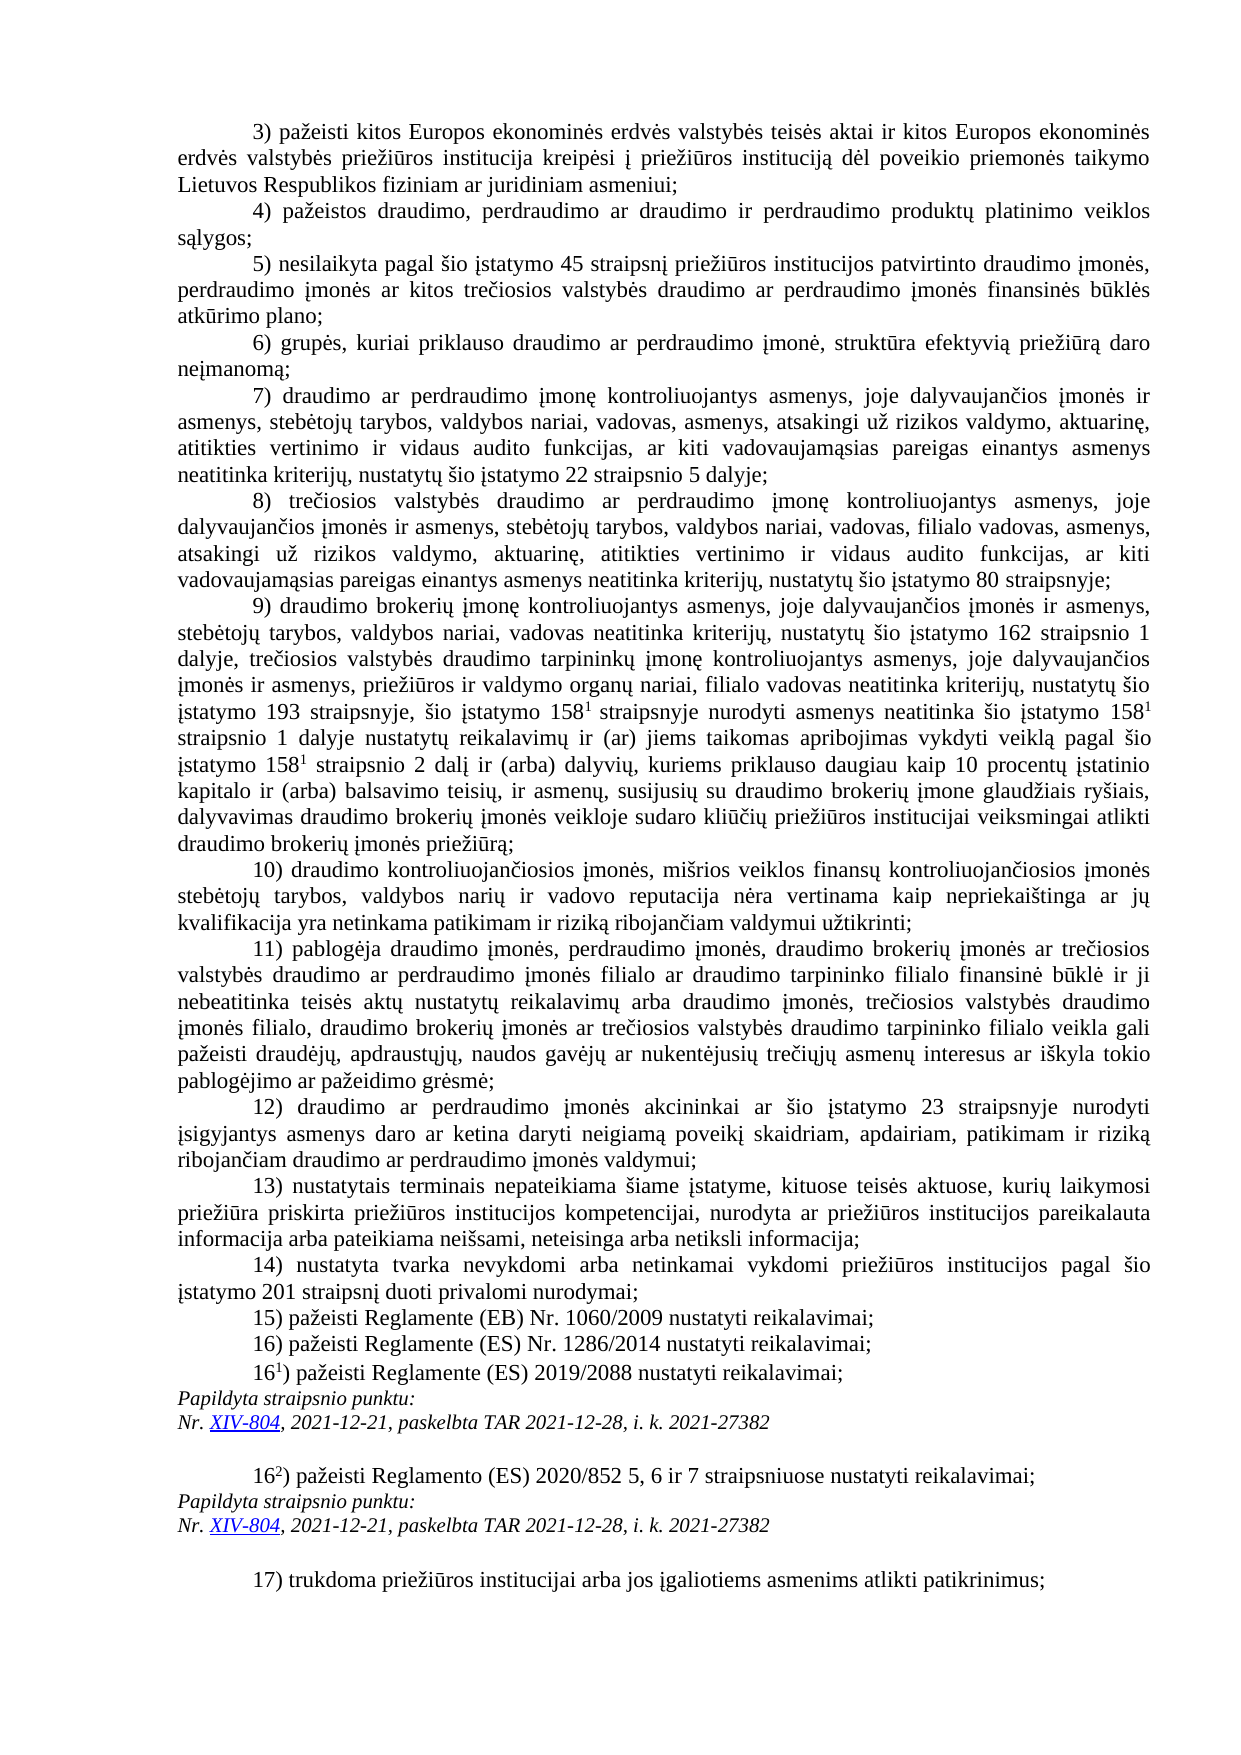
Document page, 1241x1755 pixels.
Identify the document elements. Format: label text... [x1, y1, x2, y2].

text 6) grupės, kuriai priklauso draudimo ar perdraudimo įmonė, struktūra efektyvią priežiūrą daro neįmanomą; [177, 329, 1152, 382]
text 11) pablogėja draudimo įmonės, perdraudimo įmonės, draudimo brokerių įmonės ar trečiosios valstybės draudimo ar perdraudimo įmonės filialo ar draudimo tarpininko filialo finansinė būklė ir ji nebeatitinka teisės aktų nustatytų reikalavimų arba draudimo įmonės, trečiosios valstybės draudimo įmonės filialo, draudimo brokerių įmonės ar trečiosios valstybės draudimo tarpininko filialo veikla gali pažeisti draudėjų, apdraustųjų, naudos gavėjų ar nukentėjusių trečiųjų asmenų interesus ar iškyla tokio pablogėjimo ar pažeidimo grėsmė; [177, 935, 1152, 1093]
text 7) draudimo ar perdraudimo įmonę kontroliuojantys asmenys, joje dalyvaujančios įmonės ir asmenys, stebėtojų tarybos, valdybos nariai, vadovas, asmenys, atsakingi už rizikos valdymo, aktuarinę, atitikties vertinimo ir vidaus audito funkcijas, ar kiti vadovaujamąsias pareigas einantys asmenys neatitinka kriterijų, nustatytų šio įstatymo 22 straipsnio 5 dalyje; [177, 382, 1152, 487]
text Nr. XIV-804, 2021-12-21, paskelbta TAR 2021-12-28, i. k. 2021-27382 [177, 1409, 1152, 1434]
text 161) pažeisti Reglamente (ES) 2019/2088 nustatyti reikalavimai; [177, 1357, 1152, 1386]
text 13) nustatytais terminais nepateikiama šiame įstatyme, kituose teisės aktuose, kurių laikymosi priežiūra priskirta priežiūros institucijos kompetencijai, nurodyta ar priežiūros institucijos pareikalauta informacija arba pateikiama neišsami, neteisinga arba netiksli informacija; [177, 1172, 1152, 1251]
text Nr. XIV-804, 2021-12-21, paskelbta TAR 2021-12-28, i. k. 2021-27382 [177, 1513, 1152, 1537]
text 5) nesilaikyta pagal šio įstatymo 45 straipsnį priežiūros institucijos patvirtinto draudimo įmonės, perdraudimo įmonės ar kitos trečiosios valstybės draudimo ar perdraudimo įmonės finansinės būklės atkūrimo plano; [177, 250, 1152, 329]
text 17) trukdoma priežiūros institucijai arba jos įgaliotiems asmenims atlikti patikrinimus; [177, 1566, 1152, 1592]
text Papildyta straipsnio punktu: [177, 1386, 1152, 1409]
text Papildyta straipsnio punktu: [177, 1489, 1152, 1513]
text 9) draudimo brokerių įmonę kontroliuojantys asmenys, joje dalyvaujančios įmonės ir asmenys, stebėtojų tarybos, valdybos nariai, vadovas neatitinka kriterijų, nustatytų šio įstatymo 162 straipsnio 1 dalyje, trečiosios valstybės draudimo tarpininkų įmonę kontroliuojantys asmenys, joje dalyvaujančios įmonės ir asmenys, priežiūros ir valdymo organų nariai, filialo vadovas neatitinka kriterijų, nustatytų šio įstatymo 193 straipsnyje, šio įstatymo 1581 straipsnyje nurodyti asmenys neatitinka šio įstatymo 1581 straipsnio 1 dalyje nustatytų reikalavimų ir (ar) jiems taikomas apribojimas vykdyti veiklą pagal šio įstatymo 1581 straipsnio 2 dalį ir (arba) dalyvių, kuriems priklauso daugiau kaip 10 procentų įstatinio kapitalo ir (arba) balsavimo teisių, ir asmenų, susijusių su draudimo brokerių įmone glaudžiais ryšiais, dalyvavimas draudimo brokerių įmonės veikloje sudaro kliūčių priežiūros institucijai veiksmingai atlikti draudimo brokerių įmonės priežiūrą; [177, 592, 1152, 856]
text 4) pažeistos draudimo, perdraudimo ar draudimo ir perdraudimo produktų platinimo veiklos sąlygos; [177, 197, 1152, 250]
text 15) pažeisti Reglamente (EB) Nr. 1060/2009 nustatyti reikalavimai; [177, 1304, 1152, 1330]
text 8) trečiosios valstybės draudimo ar perdraudimo įmonę kontroliuojantys asmenys, joje dalyvaujančios įmonės ir asmenys, stebėtojų tarybos, valdybos nariai, vadovas, filialo vadovas, asmenys, atsakingi už rizikos valdymo, aktuarinę, atitikties vertinimo ir vidaus audito funkcijas, ar kiti vadovaujamąsias pareigas einantys asmenys neatitinka kriterijų, nustatytų šio įstatymo 80 straipsnyje; [177, 487, 1152, 592]
text 14) nustatyta tvarka nevykdomi arba netinkamai vykdomi priežiūros institucijos pagal šio įstatymo 201 straipsnį duoti privalomi nurodymai; [177, 1251, 1152, 1304]
text 10) draudimo kontroliuojančiosios įmonės, mišrios veiklos finansų kontroliuojančiosios įmonės stebėtojų tarybos, valdybos narių ir vadovo reputacija nėra vertinama kaip nepriekaištinga ar jų kvalifikacija yra netinkama patikimam ir riziką ribojančiam valdymui užtikrinti; [177, 856, 1152, 935]
text 3) pažeisti kitos Europos ekonominės erdvės valstybės teisės aktai ir kitos Europos ekonominės erdvės valstybės priežiūros institucija kreipėsi į priežiūros instituciją dėl poveikio priemonės taikymo Lietuvos Respublikos fiziniam ar juridiniam asmeniui; [177, 118, 1152, 197]
text 12) draudimo ar perdraudimo įmonės akcininkai ar šio įstatymo 23 straipsnyje nurodyti įsigyjantys asmenys daro ar ketina daryti neigiamą poveikį skaidriam, apdairiam, patikimam ir riziką ribojančiam draudimo ar perdraudimo įmonės valdymui; [177, 1093, 1152, 1172]
text 162) pažeisti Reglamento (ES) 2020/852 5, 6 ir 7 straipsniuose nustatyti reikalavimai; [177, 1462, 1152, 1489]
text 16) pažeisti Reglamente (ES) Nr. 1286/2014 nustatyti reikalavimai; [177, 1330, 1152, 1357]
